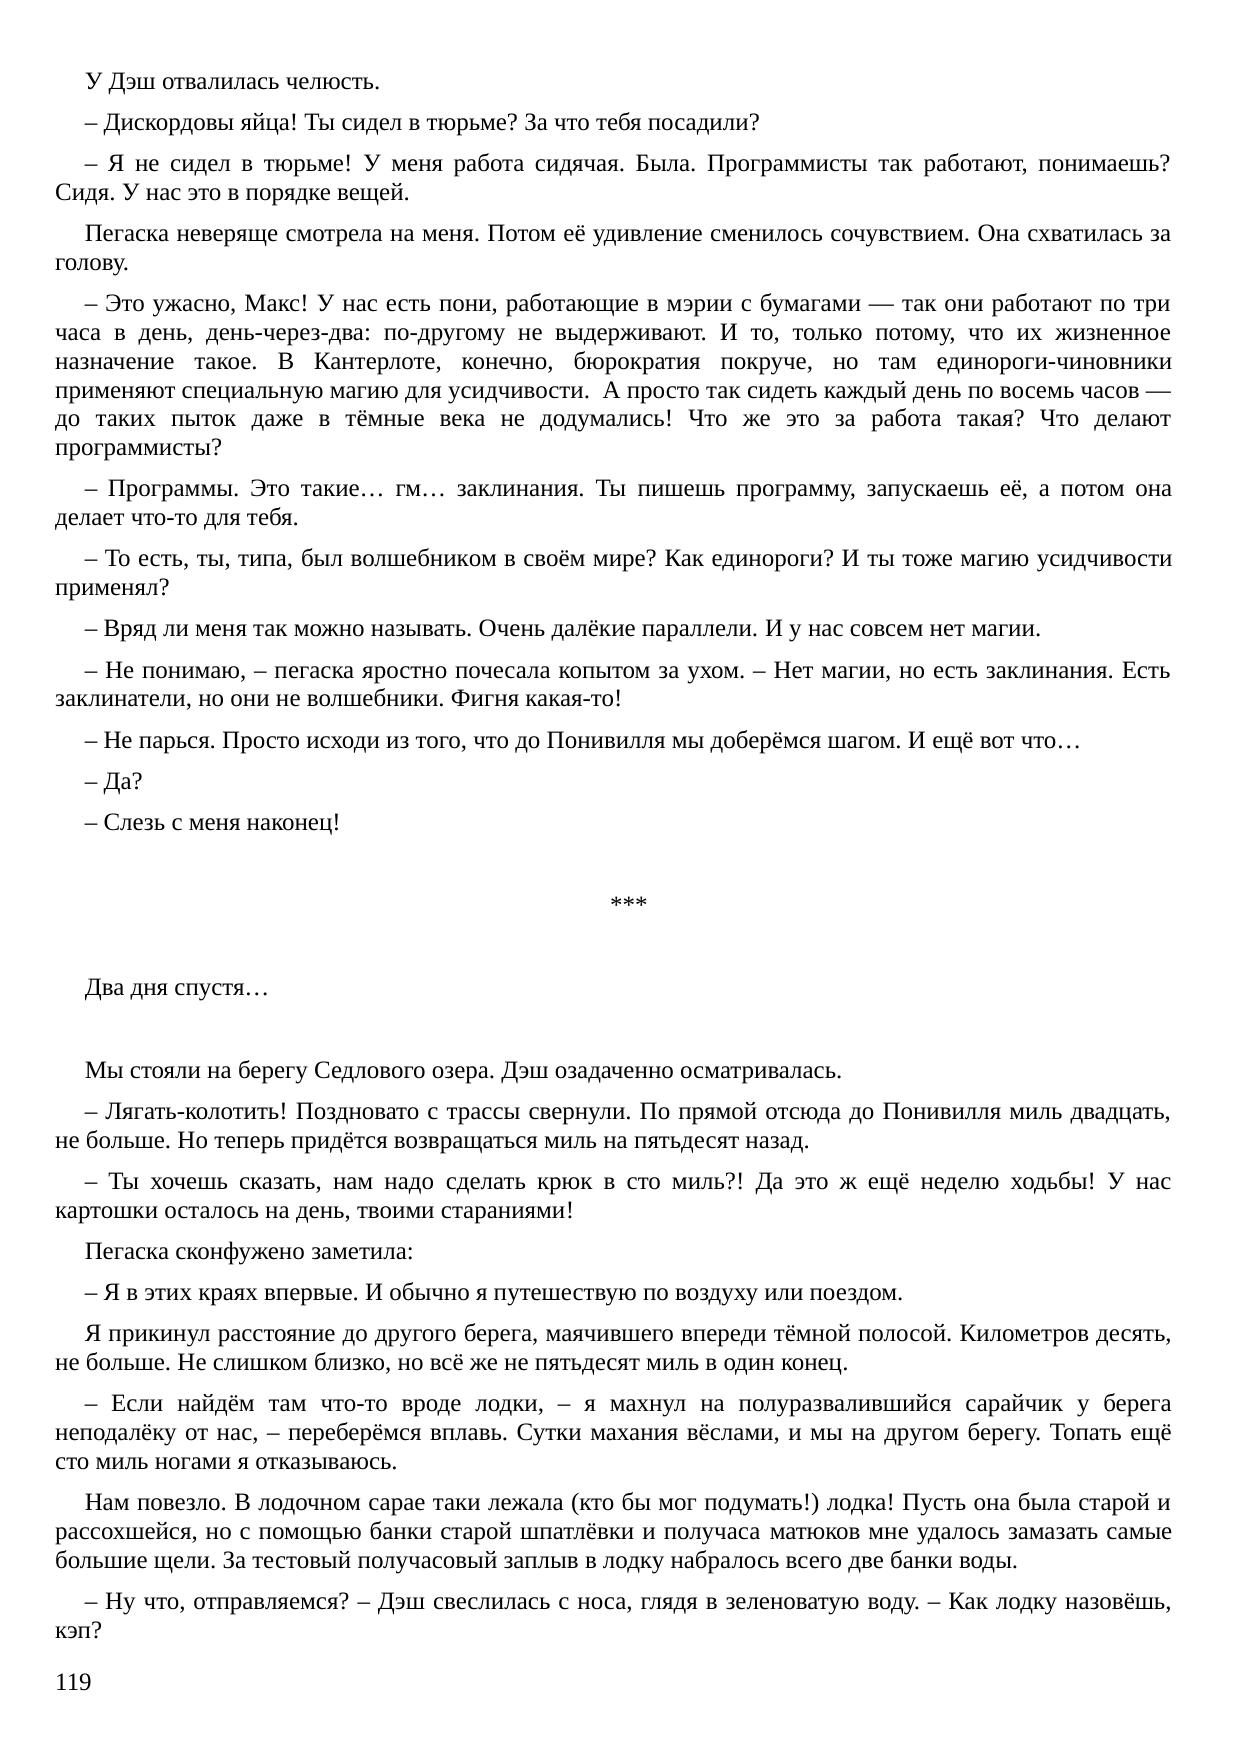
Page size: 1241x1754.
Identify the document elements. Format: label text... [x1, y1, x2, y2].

text Мы стояли на берегу Седлового озера. Дэш озадаченно осматривалась. [55, 1055, 1173, 1083]
text – Не парься. Просто исходи из того, что до Понивилля мы доберёмся шагом. И ещё вот что… [55, 725, 1173, 753]
text – То есть, ты, типа, был волшебником в своём мире? Как единороги? И ты тоже магию усидчивости применял? [55, 543, 1173, 601]
text – Дискордовы яйца! Ты сидел в тюрьме? За что тебя посадили? [55, 107, 1173, 136]
text – Если найдём там что-то вроде лодки, – я махнул на полуразвалившийся сарайчик у берега неподалёку от нас, – переберёмся вплавь. Сутки махания вёслами, и мы на другом берегу. Топать ещё сто миль ногами я отказываюсь. [55, 1388, 1173, 1475]
text – Я не сидел в тюрьме! У меня работа сидячая. Была. Программисты так работают, понимаешь? Сидя. У нас это в порядке вещей. [55, 148, 1173, 206]
text *** [55, 890, 1173, 918]
text Пегаска сконфужено заметила: [55, 1236, 1173, 1265]
text – Слезь с меня наконец! [55, 807, 1173, 836]
text Нам повезло. В лодочном сарае таки лежала (кто бы мог подумать!) лодка! Пусть она была старой и рассохшейся, но с помощью банки старой шпатлёвки и получаса матюков мне удалось замазать самые большие щели. За тестовый получасовый заплыв в лодку набралось всего две банки воды. [55, 1487, 1173, 1573]
text Два дня спустя… [55, 972, 1173, 1001]
text – Не понимаю, – пегаска яростно почесала копытом за ухом. – Нет магии, но есть заклинания. Есть заклинатели, но они не волшебники. Фигня какая-то! [55, 655, 1173, 712]
text Пегаска неверяще смотрела на меня. Потом её удивление сменилось сочувствием. Она схватилась за голову. [55, 218, 1173, 276]
text – Программы. Это такие… гм… заклинания. Ты пишешь программу, запускаешь её, а потом она делает что-то для тебя. [55, 473, 1173, 531]
text – Это ужасно, Макс! У нас есть пони, работающие в мэрии с бумагами — так они работают по три часа в день, день-через-два: по-другому не выдерживают. И то, только потому, что их жизненное назначение такое. В Кантерлоте, конечно, бюрократия покруче, но там единороги-чиновники применяют специальную магию для усидчивости. А просто так сидеть каждый день по восемь часов — до таких пыток даже в тёмные века не додумались! Что же это за работа такая? Что делают программисты? [55, 288, 1173, 461]
text У Дэш отвалилась челюсть. [55, 66, 1173, 95]
text – Ты хочешь сказать, нам надо сделать крюк в сто миль?! Да это ж ещё неделю ходьбы! У нас картошки осталось на день, твоими стараниями! [55, 1166, 1173, 1223]
text – Ну что, отправляемся? – Дэш свеслилась с носа, глядя в зеленоватую воду. – Как лодку назовёшь, кэп? [55, 1586, 1173, 1643]
text – Вряд ли меня так можно называть. Очень далёкие параллели. И у нас совсем нет магии. [55, 613, 1173, 642]
text – Лягать-колотить! Поздновато с трассы свернули. По прямой отсюда до Понивилля миль двадцать, не больше. Но теперь придётся возвращаться миль на пятьдесят назад. [55, 1096, 1173, 1153]
text – Я в этих краях впервые. И обычно я путешествую по воздуху или поездом. [55, 1277, 1173, 1306]
text – Да? [55, 766, 1173, 795]
text Я прикинул расстояние до другого берега, маячившего впереди тёмной полосой. Километров десять, не больше. Не слишком близко, но всё же не пятьдесят миль в один конец. [55, 1318, 1173, 1376]
